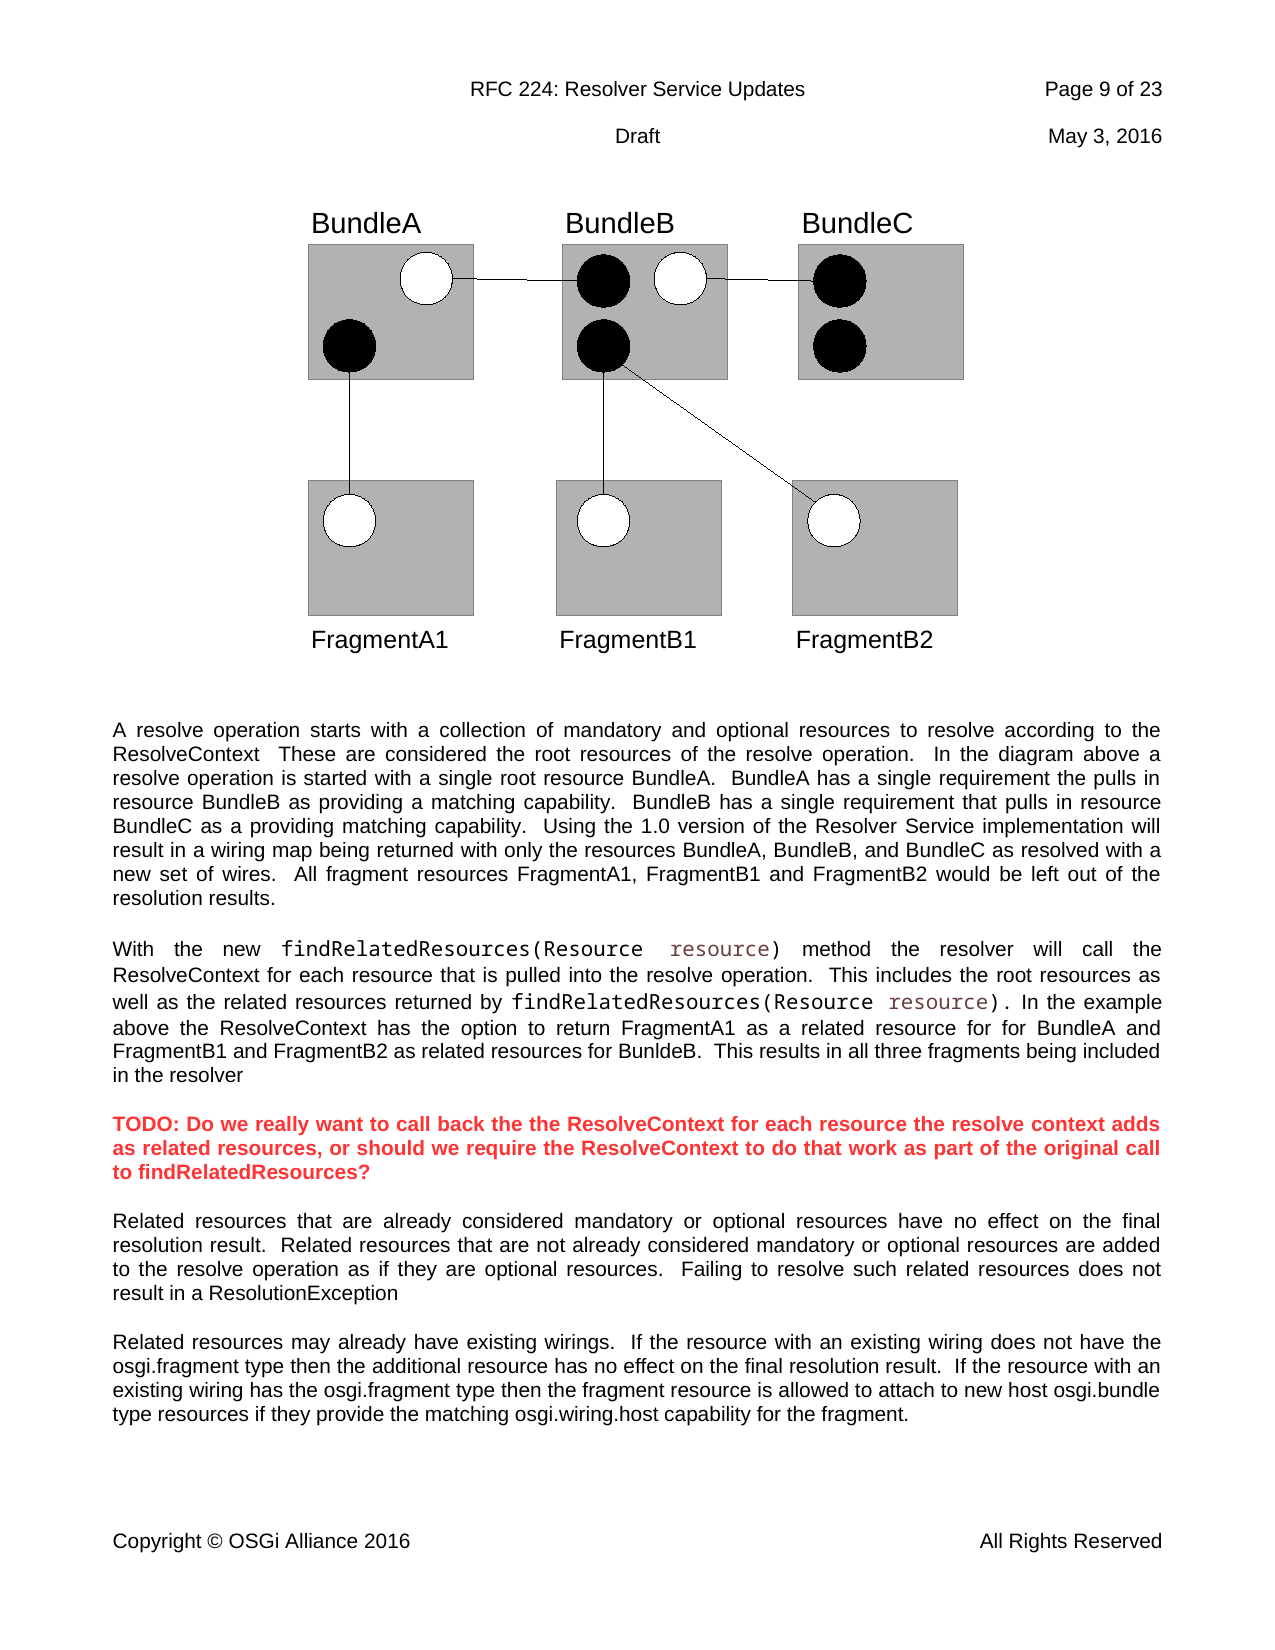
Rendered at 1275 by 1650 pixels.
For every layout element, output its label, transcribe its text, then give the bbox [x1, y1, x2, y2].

text TODO: Do we really want to call back the the ResolveContext for each resource the resolve context adds as related resources, or should we require the ResolveContext to do that work as part of the original call to findRelatedResources? [112, 1112, 1162, 1184]
text Related resources may already have existing wirings. If the resource with an existing wiring does not have the osgi.fragment type then the additional resource has no effect on the final resolution result. If the resource with an existing wiring has the osgi.fragment type then the fragment resource is allowed to attach to new host osgi.bundle type resources if they provide the matching osgi.wiring.host capability for the fragment. [112, 1330, 1162, 1426]
text Related resources that are already considered mandatory or optional resources have no effect on the final resolution result. Related resources that are not already considered mandatory or optional resources are added to the resolve operation as if they are optional resources. Failing to resolve such related resources does not result in a ResolutionException [112, 1209, 1162, 1305]
text A resolve operation starts with a collection of mandatory and optional resources to resolve according to the ResolveContext These are considered the root resources of the resolve operation. In the diagram above a resolve operation is started with a single root resource BundleA. BundleA has a single requirement the pulls in resource BundleB as providing a matching capability. BundleB has a single requirement that pulls in resource BundleC as a providing matching capability. Using the 1.0 version of the Resolver Service implementation will result in a wiring map being returned with only the resources BundleA, BundleB, and BundleC as resolved with a new set of wires. All fragment resources FragmentA1, FragmentB1 and FragmentB2 would be left out of the resolution results. [112, 718, 1162, 909]
text With the new findRelatedResources(Resource resource) method the resolver will call the ResolveContext for each resource that is pulled into the resolve operation. This includes the root resources as well as the related resources returned by findRelatedResources(Resource resource). In the example above the ResolveContext has the option to return FragmentA1 as a related resource for for BundleA and FragmentB1 and FragmentB2 as related resources for BunldeB. This results in all three fragments being included in the resolver [112, 934, 1162, 1087]
